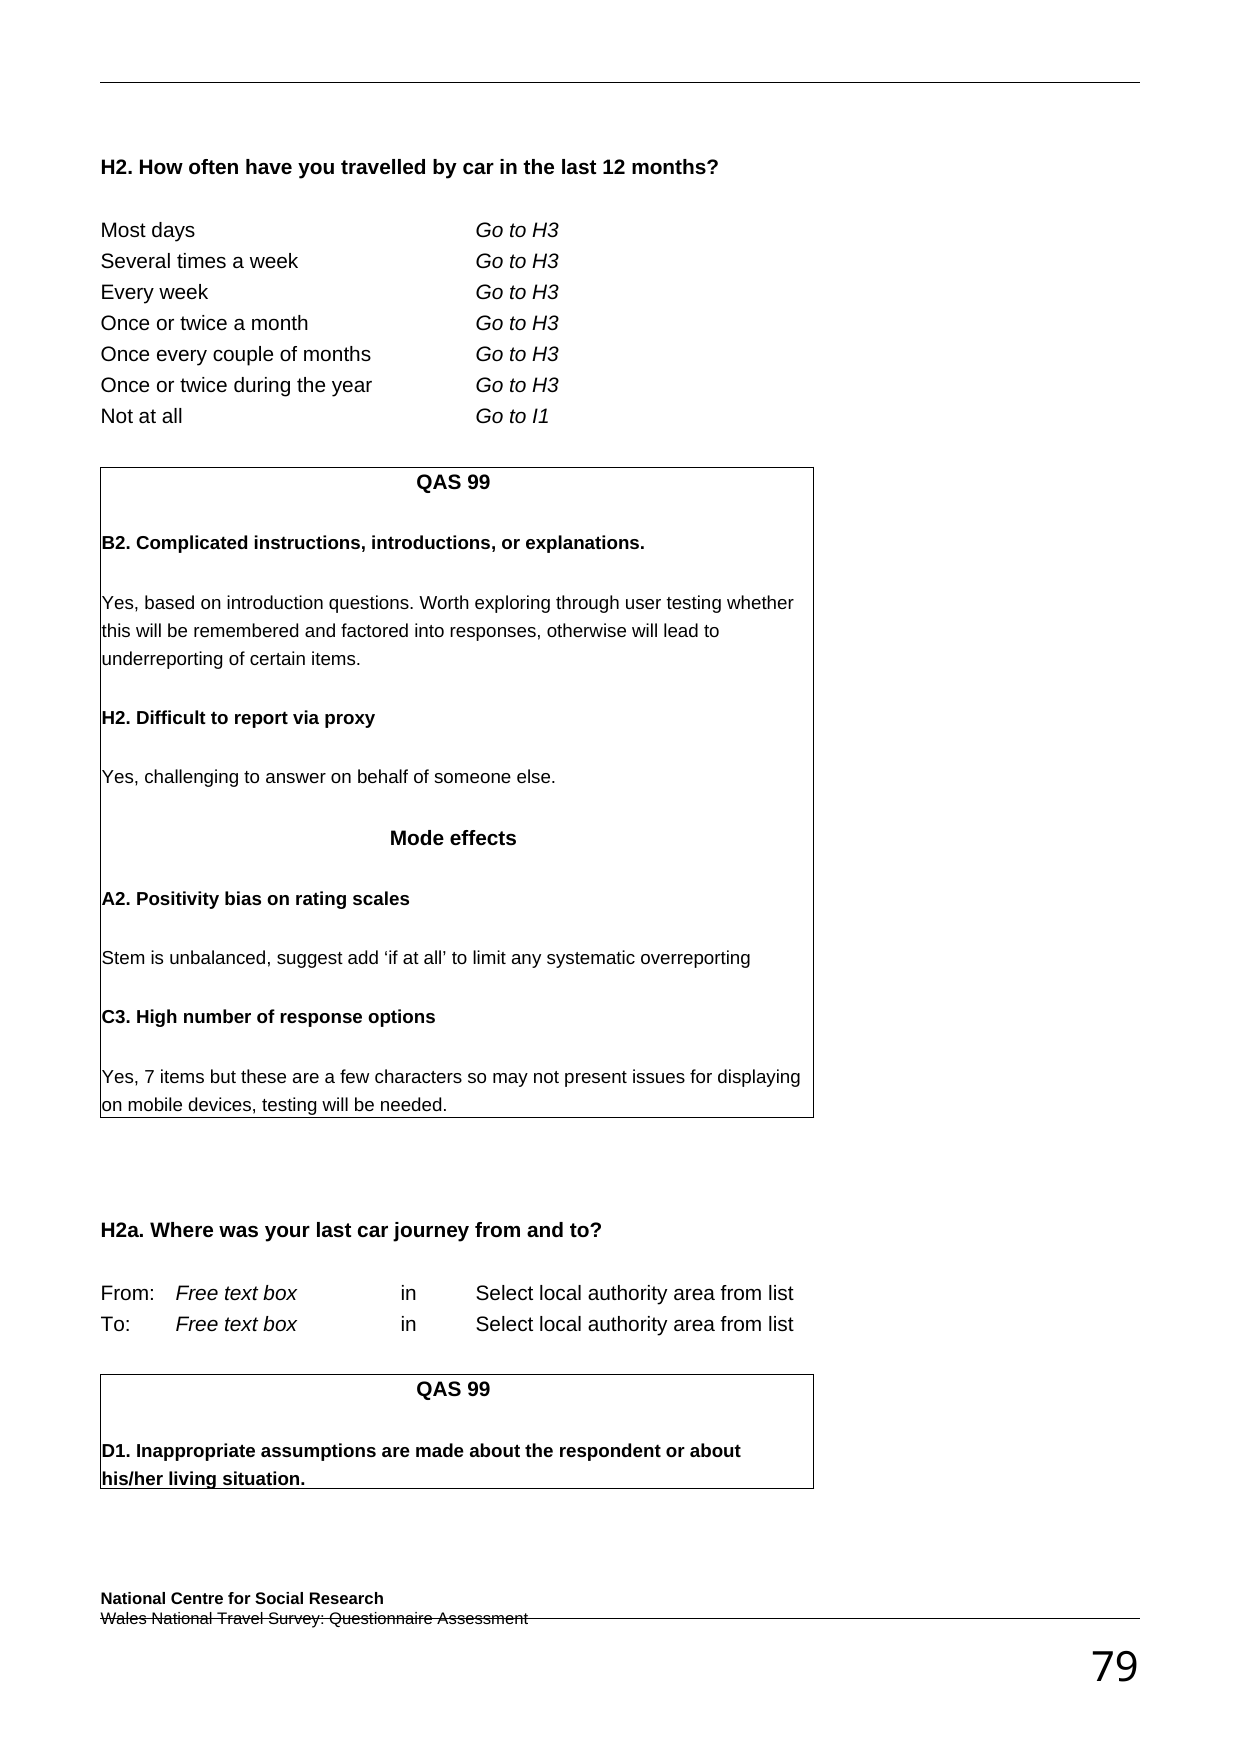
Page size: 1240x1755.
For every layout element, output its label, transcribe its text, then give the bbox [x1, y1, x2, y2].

text To: Free text box in Select local authority area from list [100, 1312, 1139, 1336]
text QAS 99 [101, 1375, 813, 1401]
text Yes, 7 items but these are a few characters so may not present issues for displaying on mobile devices, testing will be needed. [101, 1062, 813, 1117]
text Once or twice during the year Go to H3 [100, 373, 1139, 397]
text Every week Go to H3 [100, 280, 1139, 304]
text Yes, challenging to answer on behalf of someone else. [101, 763, 813, 788]
text Stem is unbalanced, suggest add ‘if at all’ to limit any systematic overreporting [101, 944, 813, 968]
text QAS 99 [101, 468, 813, 494]
text H2. How often have you travelled by car in the last 12 months? [100, 155, 1139, 179]
text A2. Positivity bias on rating scales [101, 884, 813, 909]
text H2a. Where was your last car journey from and to? [100, 1218, 1139, 1242]
text Yes, based on introduction questions. Worth exploring through user testing whether this will be remembered and factored into responses, otherwise will lead to underreporting of certain items. [101, 588, 813, 669]
text H2. Difficult to report via proxy [101, 704, 813, 728]
text B2. Complicated instructions, introductions, or explanations. [101, 529, 813, 554]
text Several times a week Go to H3 [100, 249, 1139, 273]
text Once or twice a month Go to H3 [100, 311, 1139, 335]
text D1. Inappropriate assumptions are made about the respondent or about his/her living situation. [101, 1436, 813, 1488]
text Most days Go to H3 [100, 217, 1139, 241]
text Once every couple of months Go to H3 [100, 342, 1139, 366]
text From: Free text box in Select local authority area from list [100, 1281, 1139, 1304]
text Mode effects [101, 822, 813, 849]
text C3. High number of response options [101, 1003, 813, 1028]
text Not at all Go to I1 [100, 404, 1139, 428]
